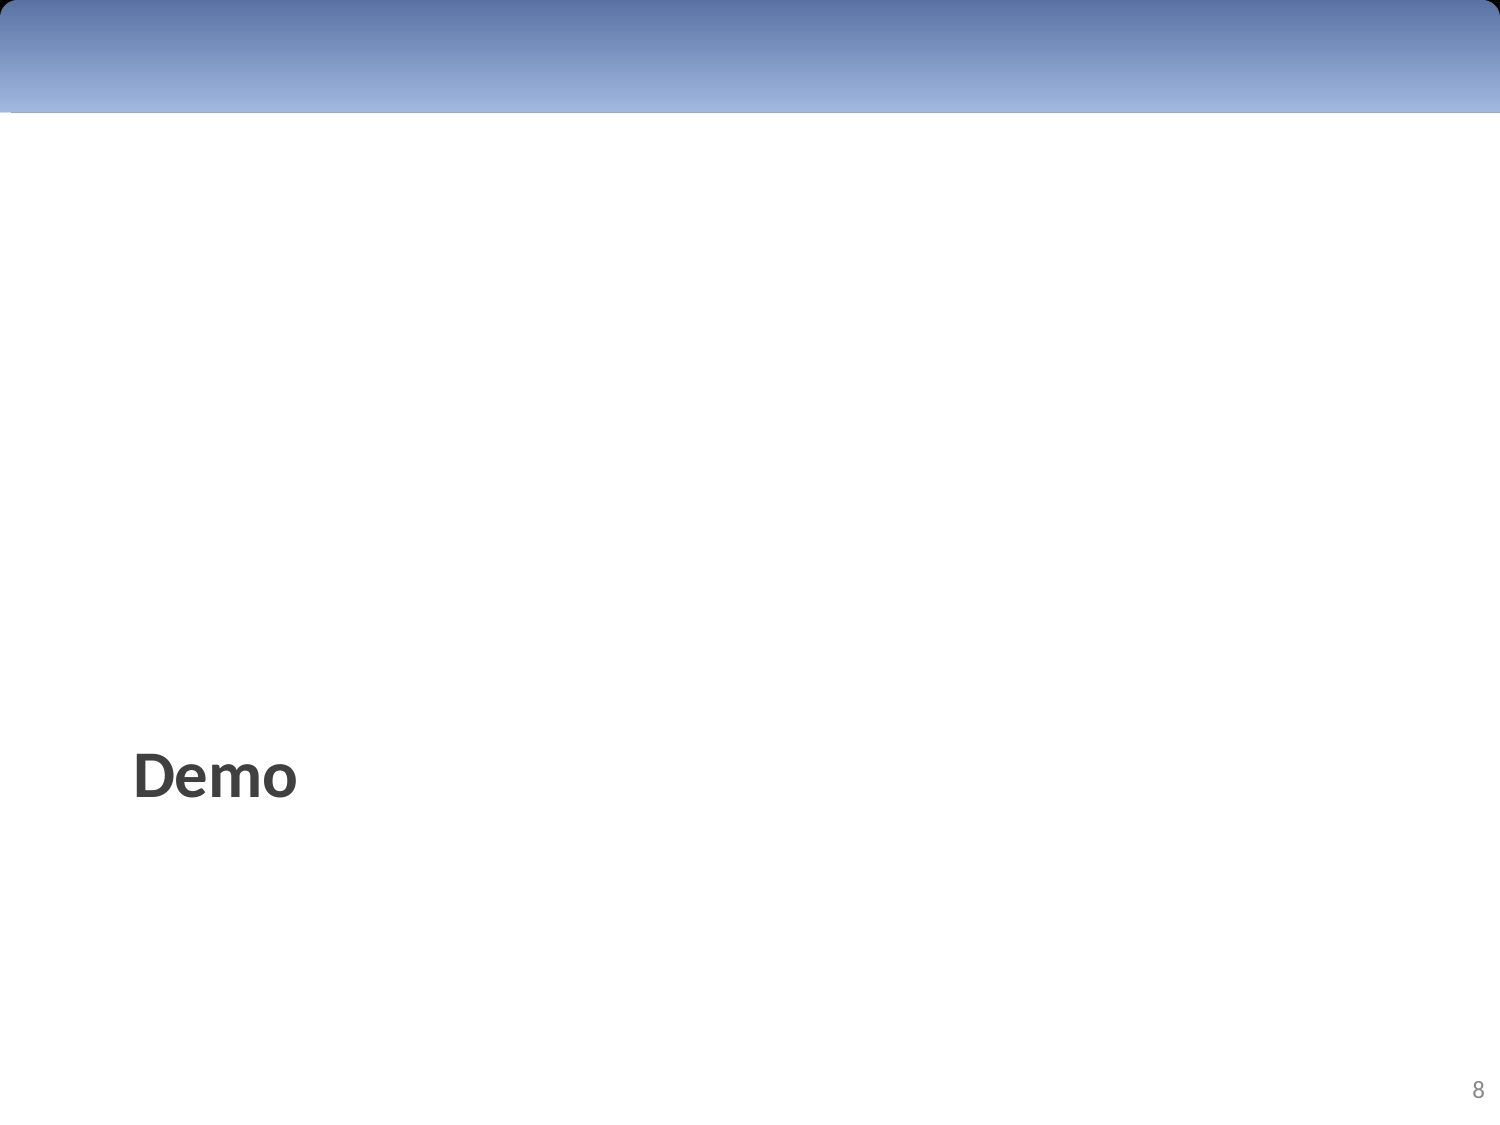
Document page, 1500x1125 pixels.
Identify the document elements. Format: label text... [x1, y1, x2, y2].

text_box [1325, 1060, 1500, 1116]
text_box Demo [118, 722, 1394, 947]
